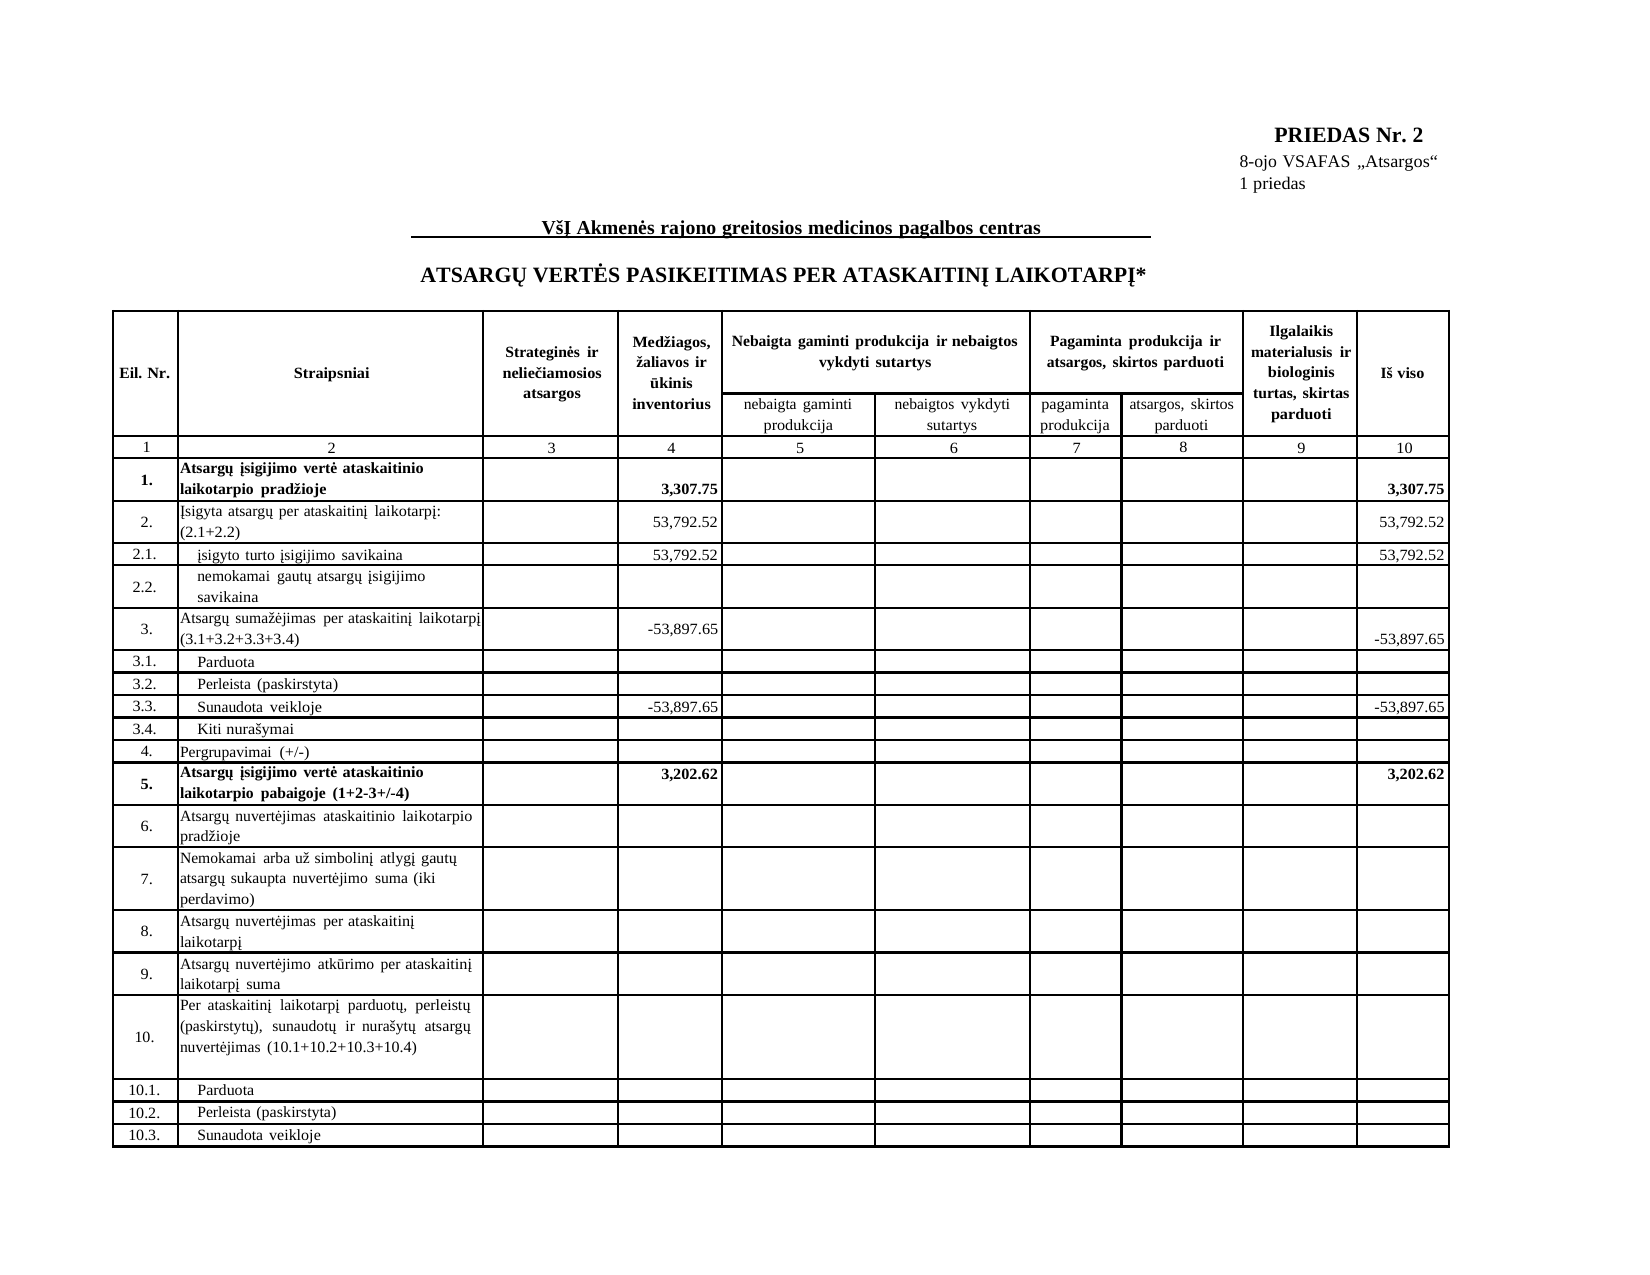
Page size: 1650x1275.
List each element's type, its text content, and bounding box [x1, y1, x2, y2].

table_cell 6 [876, 437, 1029, 457]
table_cell [1358, 848, 1448, 909]
table_header Medžiagos, žaliavos ir ūkinis inventorius [619, 312, 721, 435]
table_cell [876, 911, 1029, 951]
table_cell [723, 996, 874, 1078]
table_cell [876, 764, 1029, 804]
table_cell [1031, 741, 1120, 761]
table_cell [876, 996, 1029, 1078]
table_cell 3,202.62 [619, 764, 721, 804]
table_cell [723, 741, 874, 761]
table_cell [484, 502, 617, 542]
table_cell [484, 674, 617, 694]
table_cell -53,897.65 [1358, 609, 1448, 649]
table_cell [1031, 996, 1120, 1078]
table_cell [723, 566, 874, 607]
table_cell 3.1. [114, 651, 177, 671]
table_cell [484, 459, 617, 499]
table_cell [1031, 674, 1120, 694]
table_cell [1244, 911, 1356, 951]
table_cell [723, 848, 874, 909]
table_cell [1244, 502, 1356, 542]
table_cell Atsargų nuvertėjimo atkūrimo per ataskaitinį laikotarpį suma [179, 954, 482, 994]
table_cell 4. [114, 741, 177, 761]
table_cell 10.3. [114, 1125, 177, 1145]
table_cell [484, 954, 617, 994]
table_cell [484, 848, 617, 909]
table_cell [1123, 996, 1242, 1078]
table_cell [1031, 806, 1120, 846]
table_cell [1244, 848, 1356, 909]
table_cell [1244, 459, 1356, 499]
table_cell [1031, 848, 1120, 909]
table_cell 2.2. [114, 566, 177, 607]
table_cell [1244, 544, 1356, 564]
table_cell [484, 1080, 617, 1100]
table_cell [484, 764, 617, 804]
table_cell 5. [114, 764, 177, 804]
table_cell [1123, 741, 1242, 761]
table_cell 3. [114, 609, 177, 649]
table_cell 2 [179, 437, 482, 457]
table_cell [1244, 996, 1356, 1078]
table_cell [1244, 566, 1356, 607]
table_cell [619, 741, 721, 761]
table_cell [1031, 1125, 1120, 1145]
table_cell [1031, 566, 1120, 607]
table_cell Atsargų nuvertėjimas per ataskaitinį laikotarpį [179, 911, 482, 951]
table_cell 2. [114, 502, 177, 542]
table_cell 9 [1244, 437, 1356, 457]
table_cell 10.1. [114, 1080, 177, 1100]
table_cell [1358, 806, 1448, 846]
table_cell [619, 911, 721, 951]
table_cell [1244, 764, 1356, 804]
table_cell [723, 806, 874, 846]
table_cell [723, 1080, 874, 1100]
table_header Straipsniai [179, 312, 482, 435]
table_cell [1123, 459, 1242, 499]
table_cell [619, 674, 721, 694]
table_cell Parduota [179, 651, 482, 671]
table_cell [619, 719, 721, 739]
table_cell Atsargų sumažėjimas per ataskaitinį laikotarpį (3.1+3.2+3.3+3.4) [179, 609, 482, 649]
table_cell [484, 911, 617, 951]
table_cell [723, 954, 874, 994]
table_cell [1123, 566, 1242, 607]
table_header Iš viso [1358, 312, 1448, 435]
table_cell [876, 696, 1029, 716]
table_cell 3,202.62 [1358, 764, 1448, 804]
table_cell -53,897.65 [1358, 696, 1448, 716]
table_cell Atsargų įsigijimo vertė ataskaitinio laikotarpio pabaigoje (1+2-3+/-4) [179, 764, 482, 804]
table_cell [723, 651, 874, 671]
table_cell [1123, 954, 1242, 994]
table_cell [619, 1103, 721, 1123]
table_cell [1244, 806, 1356, 846]
table_cell [876, 502, 1029, 542]
table_cell Perleista (paskirstyta) [179, 674, 482, 694]
table_cell [876, 459, 1029, 499]
table_cell [1244, 1125, 1356, 1145]
table_cell [876, 741, 1029, 761]
table_cell [723, 764, 874, 804]
table_cell [1031, 459, 1120, 499]
table_cell [1358, 719, 1448, 739]
table_cell -53,897.65 [619, 696, 721, 716]
table_cell Nemokamai arba už simbolinį atlygį gautų atsargų sukaupta nuvertėjimo suma (iki perdavimo) [179, 848, 482, 909]
table_cell 5 [723, 437, 874, 457]
table_cell [1031, 1080, 1120, 1100]
table_cell [1244, 651, 1356, 671]
table_header Eil. Nr. [114, 312, 177, 435]
table_cell [1123, 764, 1242, 804]
table_cell [619, 651, 721, 671]
table_cell 3.3. [114, 696, 177, 716]
table_cell [723, 609, 874, 649]
text PRIEDAS Nr. 2 [102, 122, 1423, 148]
text ATSARGŲ VERTĖS PASIKEITIMAS PER ATASKAITINĮ LAIKOTARPĮ* [420, 262, 1462, 287]
table_cell [1031, 954, 1120, 994]
table_cell Sunaudota veikloje [179, 696, 482, 716]
table_cell [484, 719, 617, 739]
table_cell 10 [1358, 437, 1448, 457]
table_cell [1244, 696, 1356, 716]
table_cell [484, 806, 617, 846]
table_cell nebaigtos vykdyti sutartys [876, 395, 1029, 435]
text VšĮ Akmenės rajono greitosios medicinos pagalbos centras [541, 216, 1462, 238]
table_cell [876, 806, 1029, 846]
table_cell 3.2. [114, 674, 177, 694]
table_cell [1358, 911, 1448, 951]
table_cell Sunaudota veikloje [179, 1125, 482, 1145]
table_cell [1031, 764, 1120, 804]
table_cell [1244, 1080, 1356, 1100]
table_cell [723, 502, 874, 542]
text 8-ojo VSAFAS „Atsargos“ [102, 151, 1438, 171]
table_cell [619, 566, 721, 607]
table_header Pagaminta produkcija ir atsargos, skirtos parduoti [1031, 312, 1242, 392]
table_header Nebaigta gaminti produkcija ir nebaigtos vykdyti sutartys [723, 312, 1029, 392]
table_cell [876, 719, 1029, 739]
table_cell [1244, 954, 1356, 994]
table_cell [484, 741, 617, 761]
table_cell [1123, 651, 1242, 671]
table_cell [1031, 696, 1120, 716]
table_cell Atsargų įsigijimo vertė ataskaitinio laikotarpio pradžioje [179, 459, 482, 499]
table_cell [619, 954, 721, 994]
table_cell 8. [114, 911, 177, 951]
table_cell [723, 1103, 874, 1123]
table_cell 53,792.52 [1358, 502, 1448, 542]
table_cell Įsigyta atsargų per ataskaitinį laikotarpį: (2.1+2.2) [179, 502, 482, 542]
table_cell [1123, 674, 1242, 694]
table_cell [1123, 502, 1242, 542]
table_cell [723, 1125, 874, 1145]
table_cell 9. [114, 954, 177, 994]
table_cell [723, 674, 874, 694]
table_cell [1031, 609, 1120, 649]
table_cell [1031, 1103, 1120, 1123]
table_cell 53,792.52 [619, 544, 721, 564]
table_cell [1123, 696, 1242, 716]
table_cell 53,792.52 [1358, 544, 1448, 564]
table_cell nemokamai gautų atsargų įsigijimo savikaina [179, 566, 482, 607]
table_cell [1358, 651, 1448, 671]
table_cell [1358, 674, 1448, 694]
table_cell [619, 806, 721, 846]
table_cell [484, 609, 617, 649]
table_cell [1031, 544, 1120, 564]
table_cell 10. [114, 996, 177, 1078]
table_cell [876, 544, 1029, 564]
table_cell įsigyto turto įsigijimo savikaina [179, 544, 482, 564]
table_cell 3,307.75 [619, 459, 721, 499]
table_cell [1123, 1103, 1242, 1123]
table_cell -53,897.65 [619, 609, 721, 649]
table_cell [484, 696, 617, 716]
table_cell [723, 719, 874, 739]
table_cell [484, 1103, 617, 1123]
text 1 priedas [102, 173, 1305, 193]
table_cell 3,307.75 [1358, 459, 1448, 499]
table_cell [876, 1103, 1029, 1123]
table_cell [619, 996, 721, 1078]
table_cell Per ataskaitinį laikotarpį parduotų, perleistų (paskirstytų), sunaudotų ir nurašytų atsargų nuvertėjimas (10.1+10.2+10.3+10.4) [179, 996, 482, 1078]
table_cell Kiti nurašymai [179, 719, 482, 739]
table_cell 3 [484, 437, 617, 457]
table_cell [1358, 954, 1448, 994]
table_cell [484, 1125, 617, 1145]
table_cell [723, 911, 874, 951]
table_cell [1123, 544, 1242, 564]
table_cell 8 [1123, 437, 1242, 457]
table_cell 1 [114, 437, 177, 457]
table_cell [1244, 674, 1356, 694]
table_cell [876, 848, 1029, 909]
table_cell [876, 566, 1029, 607]
table_header Strateginės ir neliečiamosios atsargos [484, 312, 617, 435]
table_cell [484, 566, 617, 607]
table_cell [723, 696, 874, 716]
table_cell Atsargų nuvertėjimas ataskaitinio laikotarpio pradžioje [179, 806, 482, 846]
table_cell [1123, 848, 1242, 909]
table_cell [1244, 741, 1356, 761]
table_cell [484, 651, 617, 671]
table_cell 7. [114, 848, 177, 909]
table_cell 10.2. [114, 1103, 177, 1123]
table_cell Perleista (paskirstyta) [179, 1103, 482, 1123]
table_cell [1358, 996, 1448, 1078]
table_cell nebaigta gaminti produkcija [723, 395, 874, 435]
table_cell [876, 1080, 1029, 1100]
table_cell [1244, 1103, 1356, 1123]
table_cell 53,792.52 [619, 502, 721, 542]
table_cell [484, 996, 617, 1078]
table_cell [619, 1125, 721, 1145]
table_cell 6. [114, 806, 177, 846]
table_cell [1031, 502, 1120, 542]
table_cell 7 [1031, 437, 1120, 457]
table_cell [876, 954, 1029, 994]
table_cell [876, 674, 1029, 694]
table_cell [723, 459, 874, 499]
table_cell [484, 544, 617, 564]
table_cell [1123, 911, 1242, 951]
table_cell Parduota [179, 1080, 482, 1100]
table_cell [723, 544, 874, 564]
table_cell [1031, 911, 1120, 951]
table_cell [1123, 1125, 1242, 1145]
table_cell [1031, 719, 1120, 739]
table_cell pagaminta produkcija [1031, 395, 1120, 435]
table_cell 3.4. [114, 719, 177, 739]
table_cell [876, 1125, 1029, 1145]
table_cell 4 [619, 437, 721, 457]
table_cell [1358, 1103, 1448, 1123]
table_cell Pergrupavimai (+/-) [179, 741, 482, 761]
table_cell [1358, 566, 1448, 607]
table_cell 1. [114, 459, 177, 499]
table_cell [1358, 1125, 1448, 1145]
table_cell [876, 609, 1029, 649]
table_header Ilgalaikis materialusis ir biologinis turtas, skirtas parduoti [1244, 312, 1356, 435]
table_cell [1123, 1080, 1242, 1100]
table_cell [1244, 719, 1356, 739]
table_cell atsargos, skirtos parduoti [1123, 395, 1242, 435]
table_cell [1123, 609, 1242, 649]
table_cell [1123, 806, 1242, 846]
table_cell [1031, 651, 1120, 671]
table_cell [1244, 609, 1356, 649]
table_cell [876, 651, 1029, 671]
table_cell 2.1. [114, 544, 177, 564]
table_cell [619, 1080, 721, 1100]
table_cell [1123, 719, 1242, 739]
table_cell [619, 848, 721, 909]
table_cell [1358, 741, 1448, 761]
table_cell [1358, 1080, 1448, 1100]
